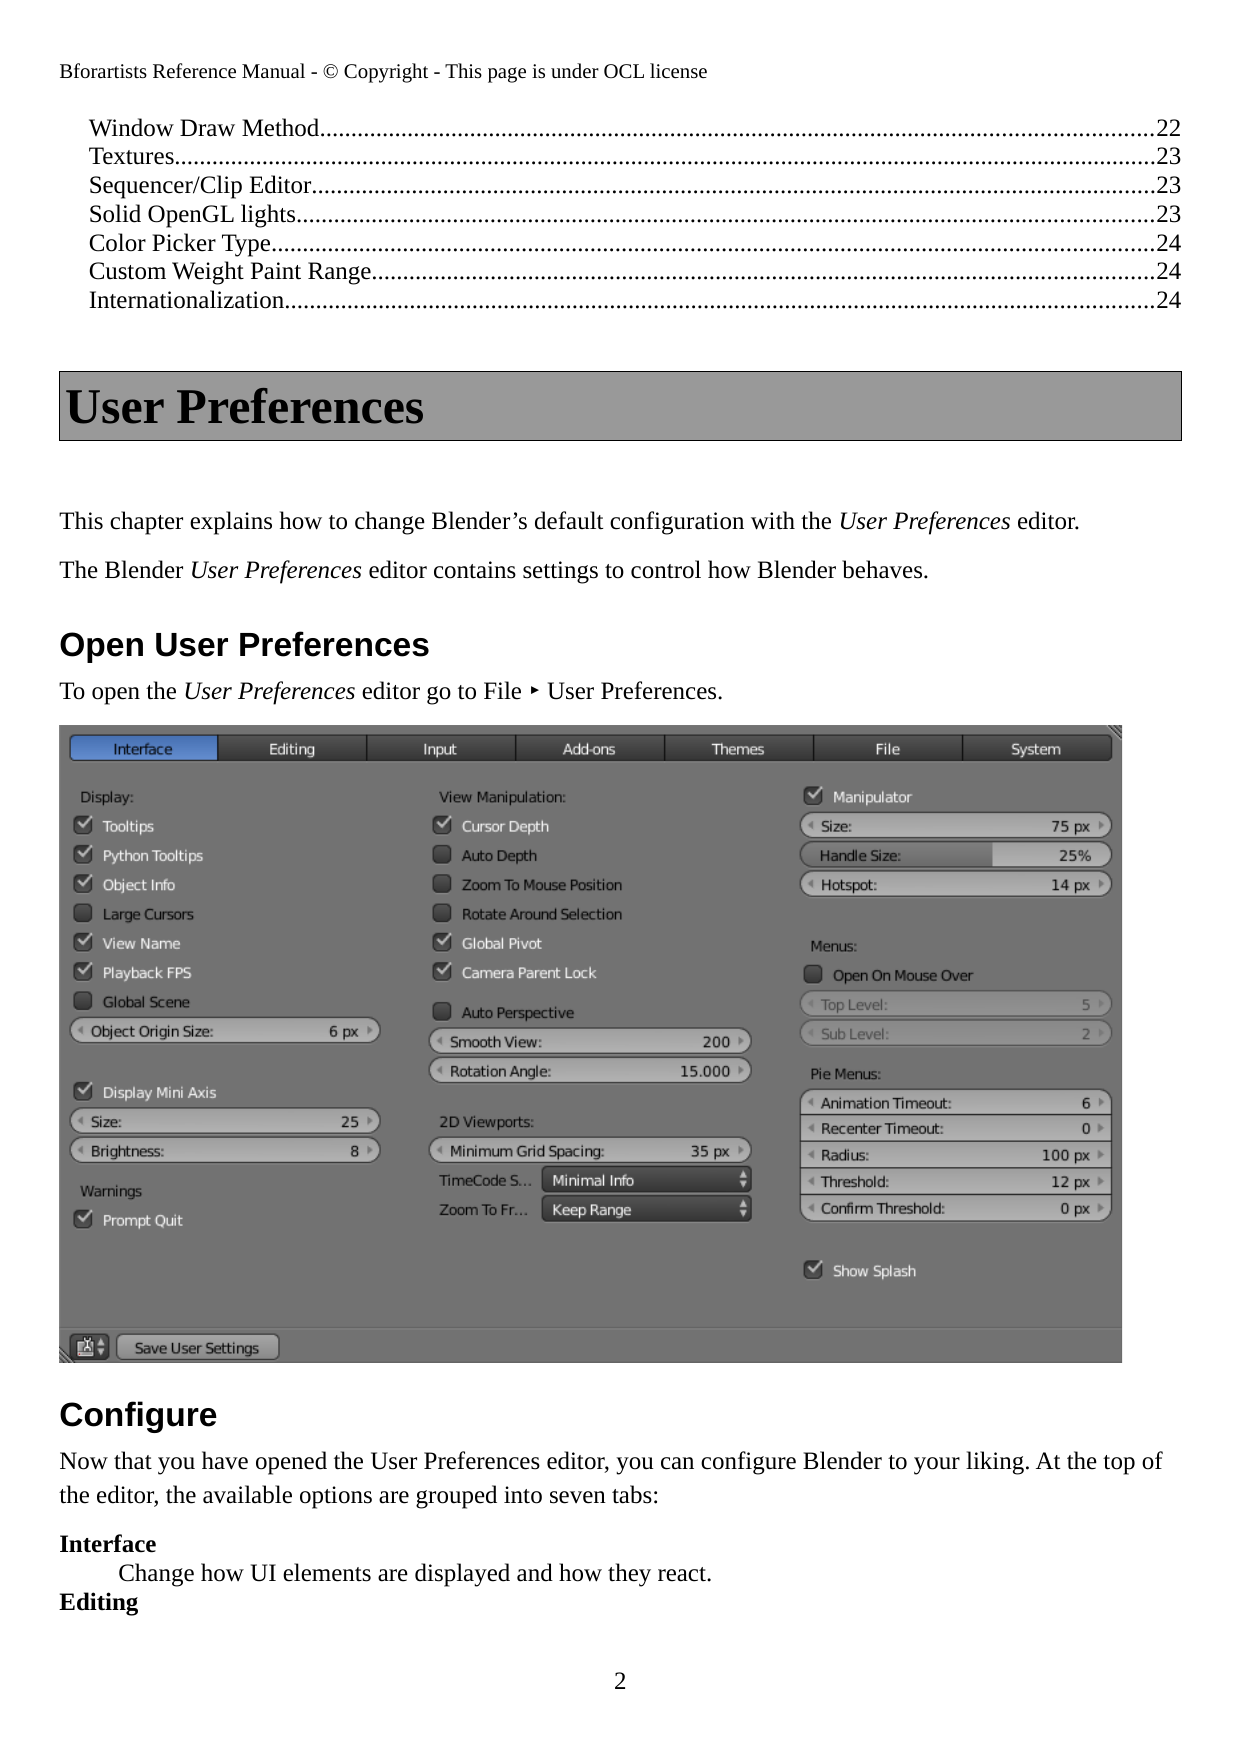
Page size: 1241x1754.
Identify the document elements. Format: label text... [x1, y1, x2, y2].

subtitle Editing [59, 1587, 1181, 1616]
text Sequencer/Clip Editor 23 [88, 170, 1181, 199]
text Window Draw Method 22 [88, 113, 1181, 141]
subtitle Open User Preferences [59, 625, 1181, 663]
text Textures 23 [88, 141, 1181, 170]
text To open the User Preferences editor go to File ‣ User Preferences. [59, 676, 1181, 704]
text This chapter explains how to change Blender’s default configuration with the User Preferences editor. [59, 506, 1181, 534]
picture [59, 725, 1123, 1363]
subtitle Interface [59, 1529, 1181, 1558]
text Now that you have opened the User Preferences editor, you can configure Blender to your liking. At the top of the editor, the available options are grouped into seven tabs: [59, 1446, 1181, 1509]
text Custom Weight Paint Range 24 [88, 256, 1181, 285]
text Color Picker Type 24 [88, 228, 1181, 256]
subtitle Configure [59, 1395, 1181, 1433]
list Change how UI elements are displayed and how they react. [118, 1558, 1181, 1587]
text Solid OpenGL lights 23 [88, 199, 1181, 228]
table_header User Preferences [60, 372, 1181, 440]
text Internationalization 24 [88, 285, 1181, 314]
text The Blender User Preferences editor contains settings to control how Blender behaves. [59, 555, 1181, 583]
